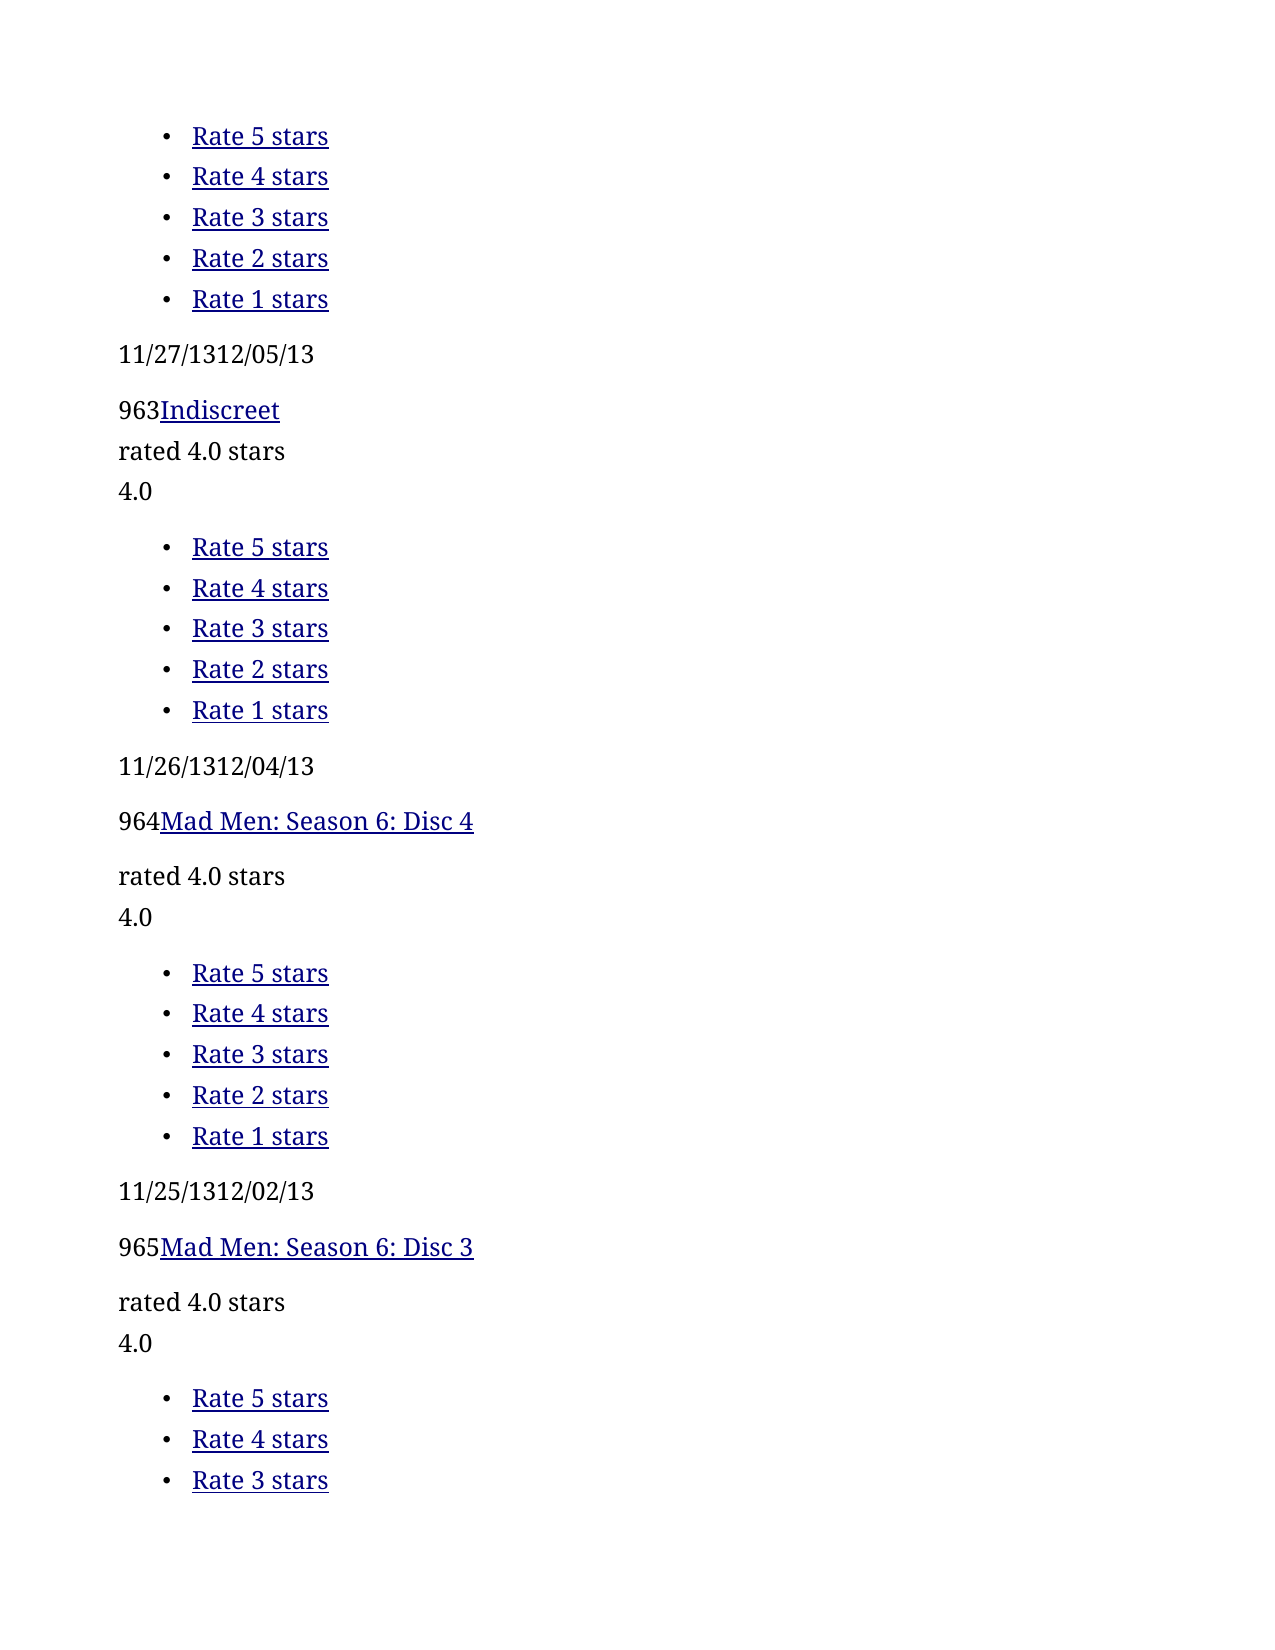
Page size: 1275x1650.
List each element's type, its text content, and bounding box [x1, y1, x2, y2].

list Rate 5 stars [162, 955, 1157, 989]
list Rate 3 stars [162, 200, 1157, 234]
text 965Mad Men: Season 6: Disc 3 [118, 1229, 1157, 1263]
text 11/26/1312/04/13 [118, 748, 1157, 782]
text 11/25/1312/02/13 [118, 1174, 1157, 1208]
list Rate 5 stars [162, 1381, 1157, 1415]
text rated 4.0 stars [118, 859, 1157, 893]
list Rate 1 stars [162, 1118, 1157, 1153]
list Rate 4 stars [162, 159, 1157, 193]
list Rate 5 stars [162, 529, 1157, 563]
text rated 4.0 stars [118, 433, 1157, 467]
list Rate 2 stars [162, 241, 1157, 275]
list Rate 2 stars [162, 652, 1157, 686]
text 4.0 [118, 900, 1157, 934]
text 963Indiscreet [118, 392, 1157, 426]
list Rate 2 stars [162, 1078, 1157, 1112]
list Rate 1 stars [162, 281, 1157, 316]
list Rate 5 stars [162, 118, 1157, 152]
list Rate 4 stars [162, 996, 1157, 1030]
list Rate 4 stars [162, 1422, 1157, 1456]
text rated 4.0 stars [118, 1285, 1157, 1319]
text 4.0 [118, 1326, 1157, 1360]
list Rate 3 stars [162, 1037, 1157, 1071]
list Rate 4 stars [162, 570, 1157, 604]
list Rate 1 stars [162, 693, 1157, 727]
list Rate 3 stars [162, 611, 1157, 645]
text 4.0 [118, 474, 1157, 508]
text 964Mad Men: Season 6: Disc 4 [118, 803, 1157, 838]
list Rate 3 stars [162, 1463, 1157, 1497]
text 11/27/1312/05/13 [118, 337, 1157, 371]
